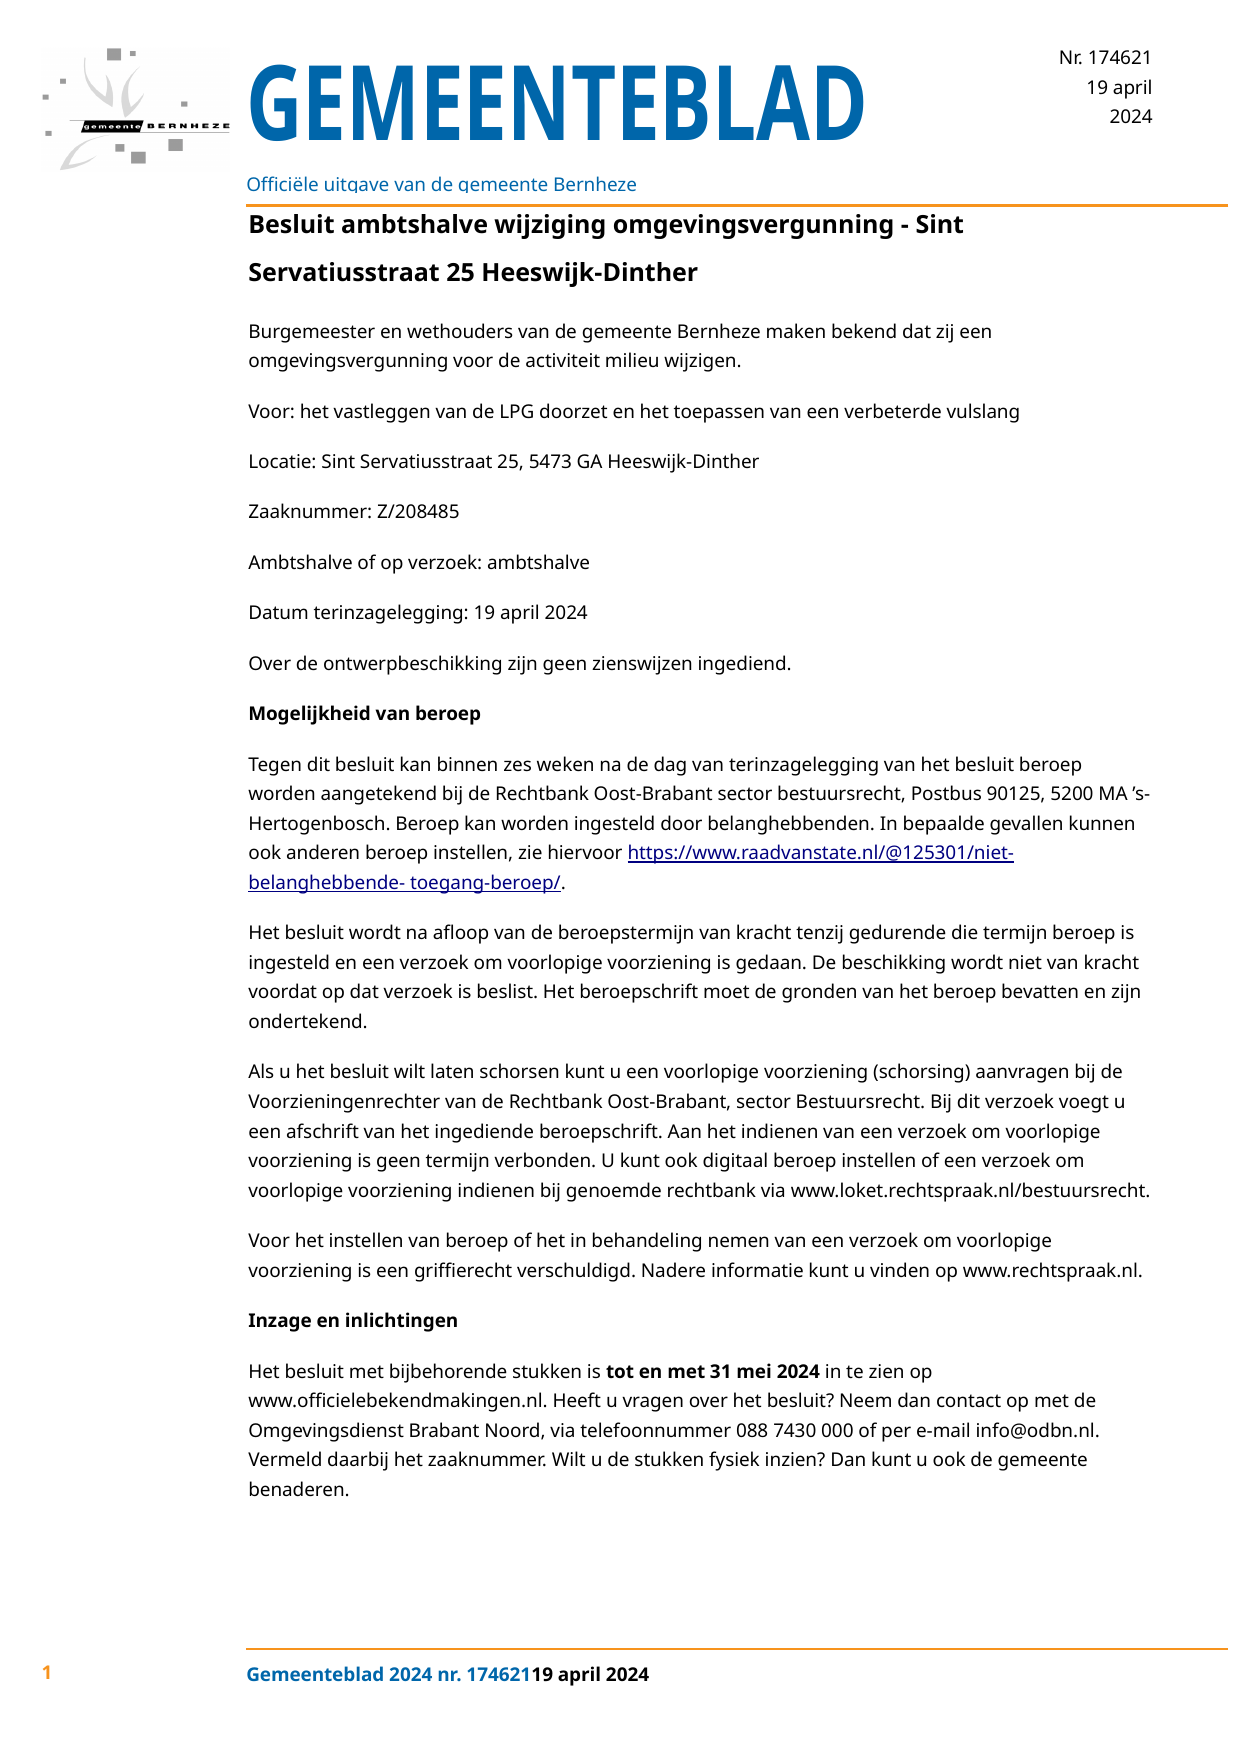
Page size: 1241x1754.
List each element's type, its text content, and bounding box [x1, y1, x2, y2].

text Mogelijkheid van beroep [248, 700, 1152, 726]
text Ambtshalve of op verzoek: ambtshalve [248, 549, 1152, 575]
picture [41, 47, 231, 172]
text Voor: het vastleggen van de LPG doorzet en het toepassen van een verbeterde vulslang [248, 398, 1152, 424]
text Datum terinzagelegging: 19 april 2024 [248, 599, 1152, 625]
text Besluit ambtshalve wijziging omgevingsvergunning - Sint Servatiusstraat 25 Heeswijk-Dinther [248, 207, 1152, 288]
text Over de ontwerpbeschikking zijn geen zienswijzen ingediend. [248, 650, 1152, 676]
text Inzage en inlichtingen [248, 1307, 1152, 1333]
text Voor het instellen van beroep of het in behandeling nemen van een verzoek om voorlopige voorziening is een griffierecht verschuldigd. Nadere informatie kunt u vinden op www.rechtspraak.nl. [248, 1227, 1152, 1283]
text Tegen dit besluit kan binnen zes weken na de dag van terinzagelegging van het besluit beroep worden aangetekend bij de Rechtbank Oost-Brabant sector bestuursrecht, Postbus 90125, 5200 MA ’s-Hertogenbosch. Beroep kan worden ingesteld door belanghebbenden. In bepaalde gevallen kunnen ook anderen beroep instellen, zie hiervoor https://www.raadvanstate.nl/@125301/niet-belanghebbende- toegang-beroep/. [248, 751, 1152, 895]
text Het besluit wordt na afloop van de beroepstermijn van kracht tenzij gedurende die termijn beroep is ingesteld en een verzoek om voorlopige voorziening is gedaan. De beschikking wordt niet van kracht voordat op dat verzoek is beslist. Het beroepschrift moet de gronden van het beroep bevatten en zijn ondertekend. [248, 919, 1152, 1034]
text Locatie: Sint Servatiusstraat 25, 5473 GA Heeswijk-Dinther [248, 448, 1152, 474]
text Zaaknummer: Z/208485 [248, 499, 1152, 524]
text Als u het besluit wilt laten schorsen kunt u een voorlopige voorziening (schorsing) aanvragen bij de Voorzieningenrechter van de Rechtbank Oost-Brabant, sector Bestuursrecht. Bij dit verzoek voegt u een afschrift van het ingediende beroepschrift. Aan het indienen van een verzoek om voorlopige voorziening is geen termijn verbonden. U kunt ook digitaal beroep instellen of een verzoek om voorlopige voorziening indienen bij genoemde rechtbank via www.loket.rechtspraak.nl/bestuursrecht. [248, 1059, 1152, 1203]
text Burgemeester en wethouders van de gemeente Bernheze maken bekend dat zij een omgevingsvergunning voor de activiteit milieu wijzigen. [248, 318, 1152, 373]
text Het besluit met bijbehorende stukken is tot en met 31 mei 2024 in te zien op www.officielebekendmakingen.nl. Heeft u vragen over het besluit? Neem dan contact op met de Omgevingsdienst Brabant Noord, via telefoonnummer 088 7430 000 of per e-mail info@odbn.nl. Vermeld daarbij het zaaknummer. Wilt u de stukken fysiek inzien? Dan kunt u ook de gemeente benaderen. [248, 1358, 1152, 1502]
